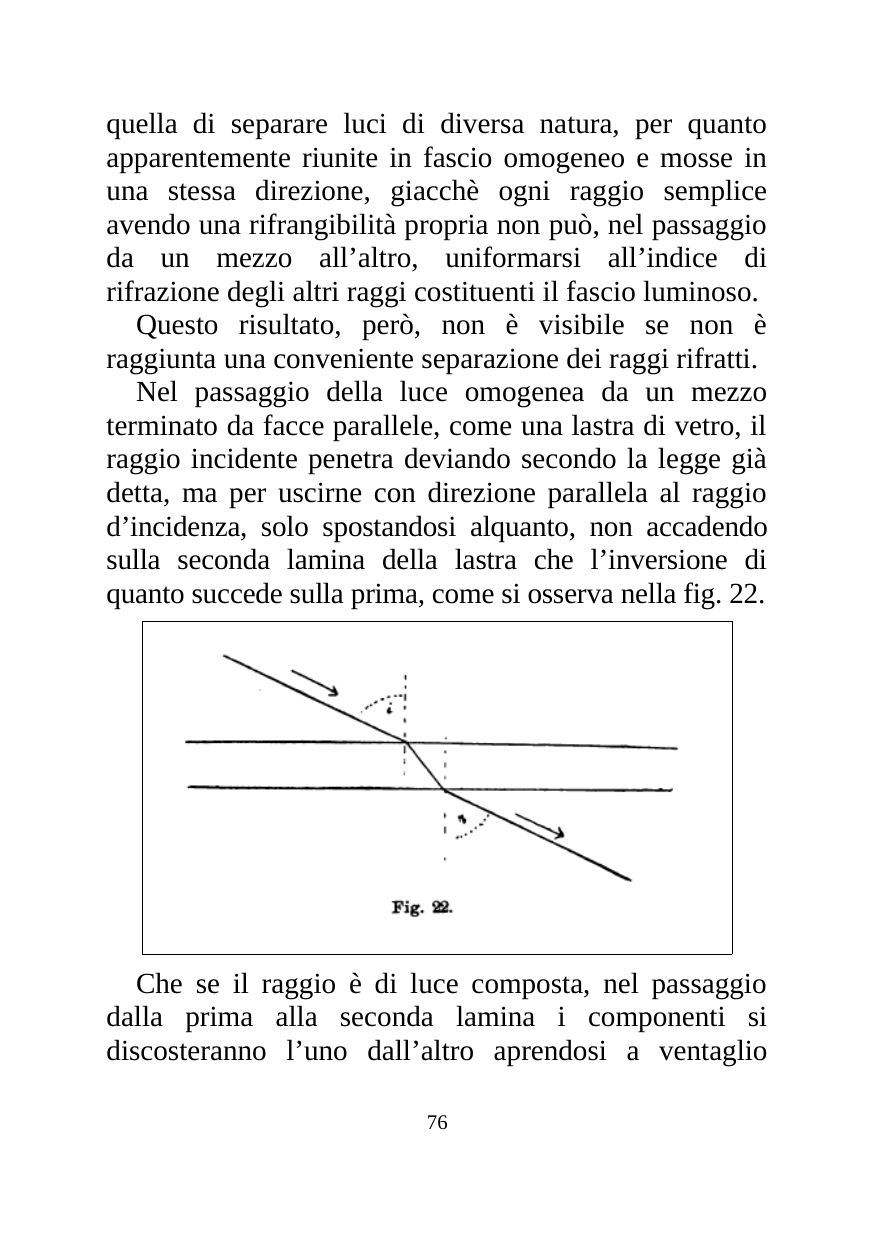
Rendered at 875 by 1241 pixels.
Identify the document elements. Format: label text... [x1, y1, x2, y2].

picture [175, 634, 699, 927]
text Che se il raggio è di luce composta, nel passaggio dalla prima alla seconda lamina i componenti si discosteranno l’uno dall’altro aprendosi a ventaglio [106, 609, 768, 1067]
text Nel passaggio della luce omogenea da un mezzo terminato da facce parallele, come una lastra di vetro, il raggio incidente penetra deviando secondo la legge già detta, ma per uscirne con direzione parallela al raggio d’incidenza, solo spostandosi alquanto, non accadendo sulla seconda lamina della lastra che l’inversione di quanto succede sulla prima, come si osserva nella fig. 22. [106, 374, 768, 609]
text Questo risultato, però, non è visibile se non è raggiunta una conveniente separazione dei raggi rifratti. [106, 307, 768, 374]
text quella di separare luci di diversa natura, per quanto apparentemente riunite in fascio omogeneo e mosse in una stessa direzione, giacchè ogni raggio semplice avendo una rifrangibilità propria non può, nel passaggio da un mezzo all’altro, uniformarsi all’indice di rifrazione degli altri raggi costituenti il fascio luminoso. [106, 106, 768, 307]
